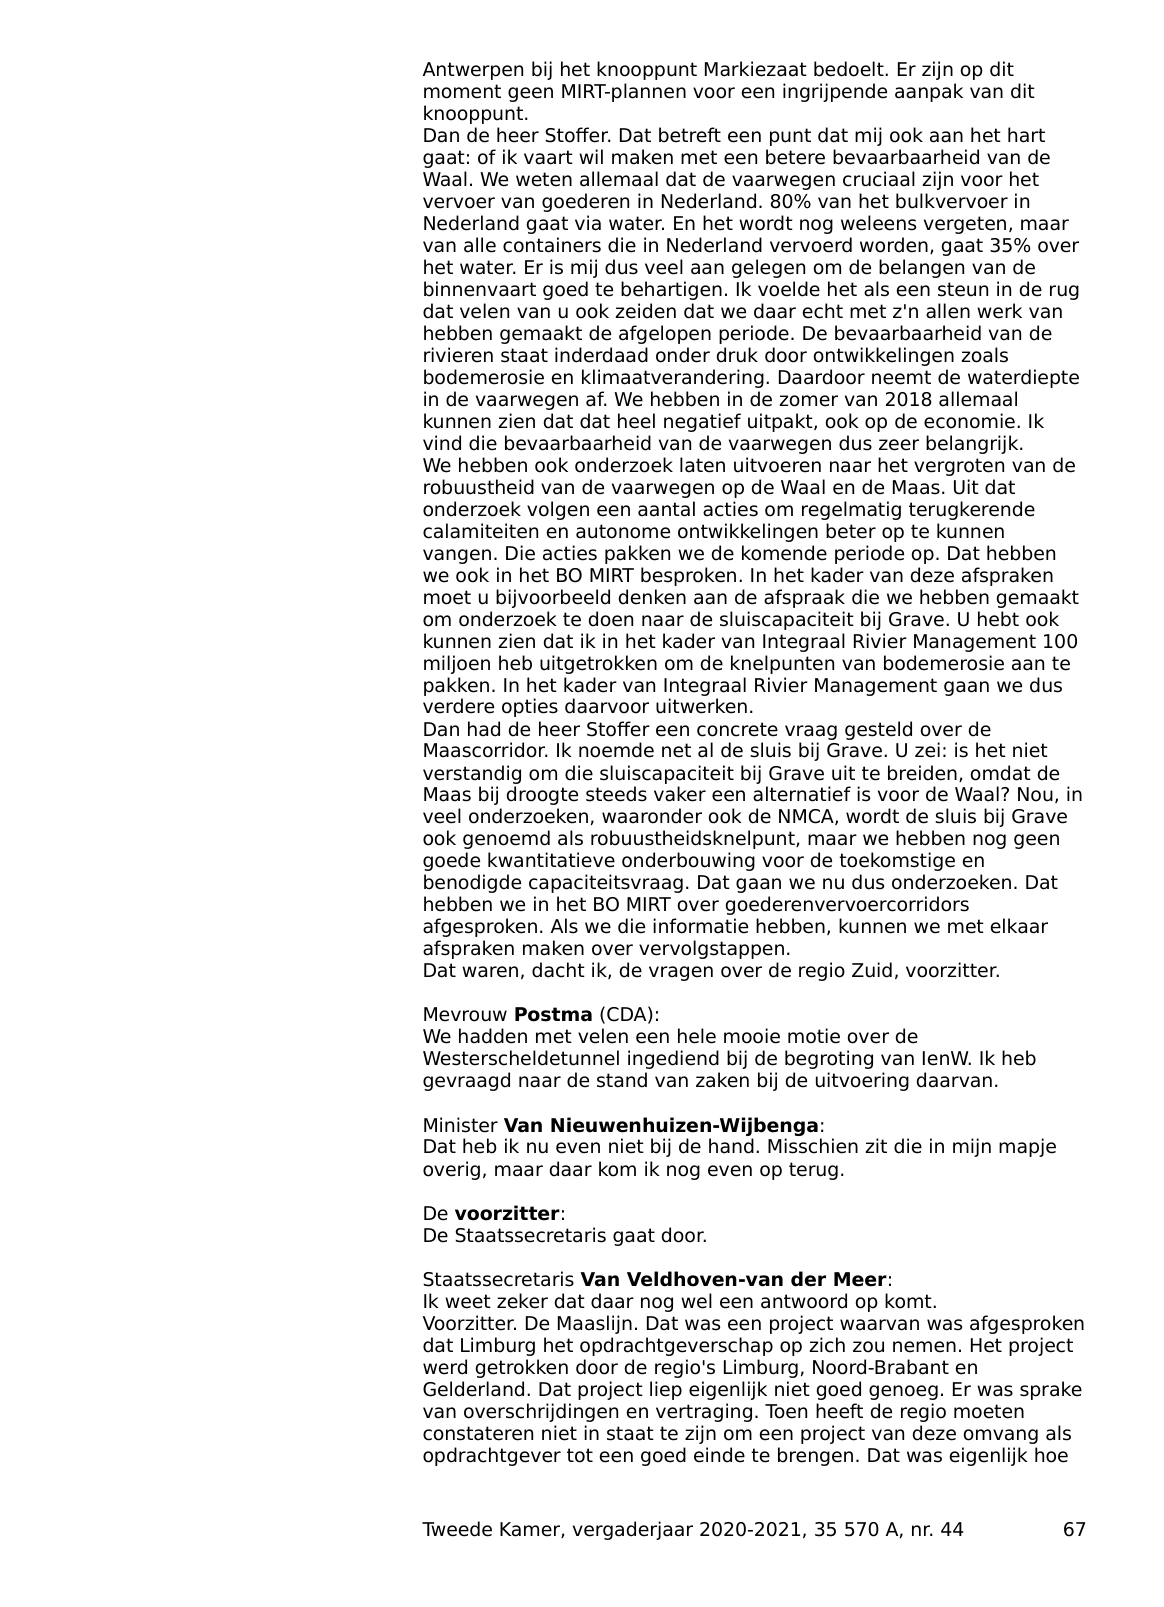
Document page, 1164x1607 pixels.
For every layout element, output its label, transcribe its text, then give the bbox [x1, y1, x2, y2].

text Voorzitter. De Maaslijn. Dat was een project waarvan was afgesproken dat Limburg het opdrachtgeverschap op zich zou nemen. Het project werd getrokken door de regio's Limburg, Noord-Brabant en Gelderland. Dat project liep eigenlijk niet goed genoeg. Er was sprake van overschrijdingen en vertraging. Toen heeft de regio moeten constateren niet in staat te zijn om een project van deze omvang als opdrachtgever tot een goed einde te brengen. Dat was eigenlijk hoe [422, 1313, 1087, 1467]
text Minister Van Nieuwenhuizen-Wijbenga: [422, 1114, 1087, 1136]
text Dan had de heer Stoffer een concrete vraag gesteld over de Maascorridor. Ik noemde net al de sluis bij Grave. U zei: is het niet verstandig om die sluiscapaciteit bij Grave uit te breiden, omdat de Maas bij droogte steeds vaker een alternatief is voor de Waal? Nou, in veel onderzoeken, waaronder ook de NMCA, wordt de sluis bij Grave ook genoemd als robuustheidsknelpunt, maar we hebben nog geen goede kwantitatieve onderbouwing voor de toekomstige en benodigde capaciteitsvraag. Dat gaan we nu dus onderzoeken. Dat hebben we in het BO MIRT over goederenvervoercorridors afgesproken. Als we die informatie hebben, kunnen we met elkaar afspraken maken over vervolgstappen. [422, 718, 1087, 960]
text De voorzitter: [422, 1203, 1087, 1224]
text Dat heb ik nu even niet bij de hand. Misschien zit die in mijn mapje overig, maar daar kom ik nog even op terug. [422, 1136, 1087, 1180]
text We hebben ook onderzoek laten uitvoeren naar het vergroten van de robuustheid van de vaarwegen op de Waal en de Maas. Uit dat onderzoek volgen een aantal acties om regelmatig terugkerende calamiteiten en autonome ontwikkelingen beter op te kunnen vangen. Die acties pakken we de komende periode op. Dat hebben we ook in het BO MIRT besproken. In het kader van deze afspraken moet u bijvoorbeeld denken aan de afspraak die we hebben gemaakt om onderzoek te doen naar de sluiscapaciteit bij Grave. U hebt ook kunnen zien dat ik in het kader van Integraal Rivier Management 100 miljoen heb uitgetrokken om de knelpunten van bodemerosie aan te pakken. In het kader van Integraal Rivier Management gaan we dus verdere opties daarvoor uitwerken. [422, 455, 1087, 718]
text Staatssecretaris Van Veldhoven-van der Meer: [422, 1269, 1087, 1291]
text We hadden met velen een hele mooie motie over de Westerscheldetunnel ingediend bij de begroting van IenW. Ik heb gevraagd naar de stand van zaken bij de uitvoering daarvan. [422, 1026, 1087, 1092]
text Dat waren, dacht ik, de vragen over de regio Zuid, voorzitter. [422, 960, 1087, 982]
text Mevrouw Postma (CDA): [422, 1004, 1087, 1026]
text De Staatssecretaris gaat door. [422, 1224, 1087, 1247]
text Antwerpen bij het knooppunt Markiezaat bedoelt. Er zijn op dit moment geen MIRT-plannen voor een ingrijpende aanpak van dit knooppunt. [422, 59, 1087, 125]
text Ik weet zeker dat daar nog wel een antwoord op komt. [422, 1291, 1087, 1313]
text Dan de heer Stoffer. Dat betreft een punt dat mij ook aan het hart gaat: of ik vaart wil maken met een betere bevaarbaarheid van de Waal. We weten allemaal dat de vaarwegen cruciaal zijn voor het vervoer van goederen in Nederland. 80% van het bulkvervoer in Nederland gaat via water. En het wordt nog weleens vergeten, maar van alle containers die in Nederland vervoerd worden, gaat 35% over het water. Er is mij dus veel aan gelegen om de belangen van de binnenvaart goed te behartigen. Ik voelde het als een steun in de rug dat velen van u ook zeiden dat we daar echt met z'n allen werk van hebben gemaakt de afgelopen periode. De bevaarbaarheid van de rivieren staat inderdaad onder druk door ontwikkelingen zoals bodemerosie en klimaatverandering. Daardoor neemt de waterdiepte in de vaarwegen af. We hebben in de zomer van 2018 allemaal kunnen zien dat dat heel negatief uitpakt, ook op de economie. Ik vind die bevaarbaarheid van de vaarwegen dus zeer belangrijk. [422, 125, 1087, 455]
